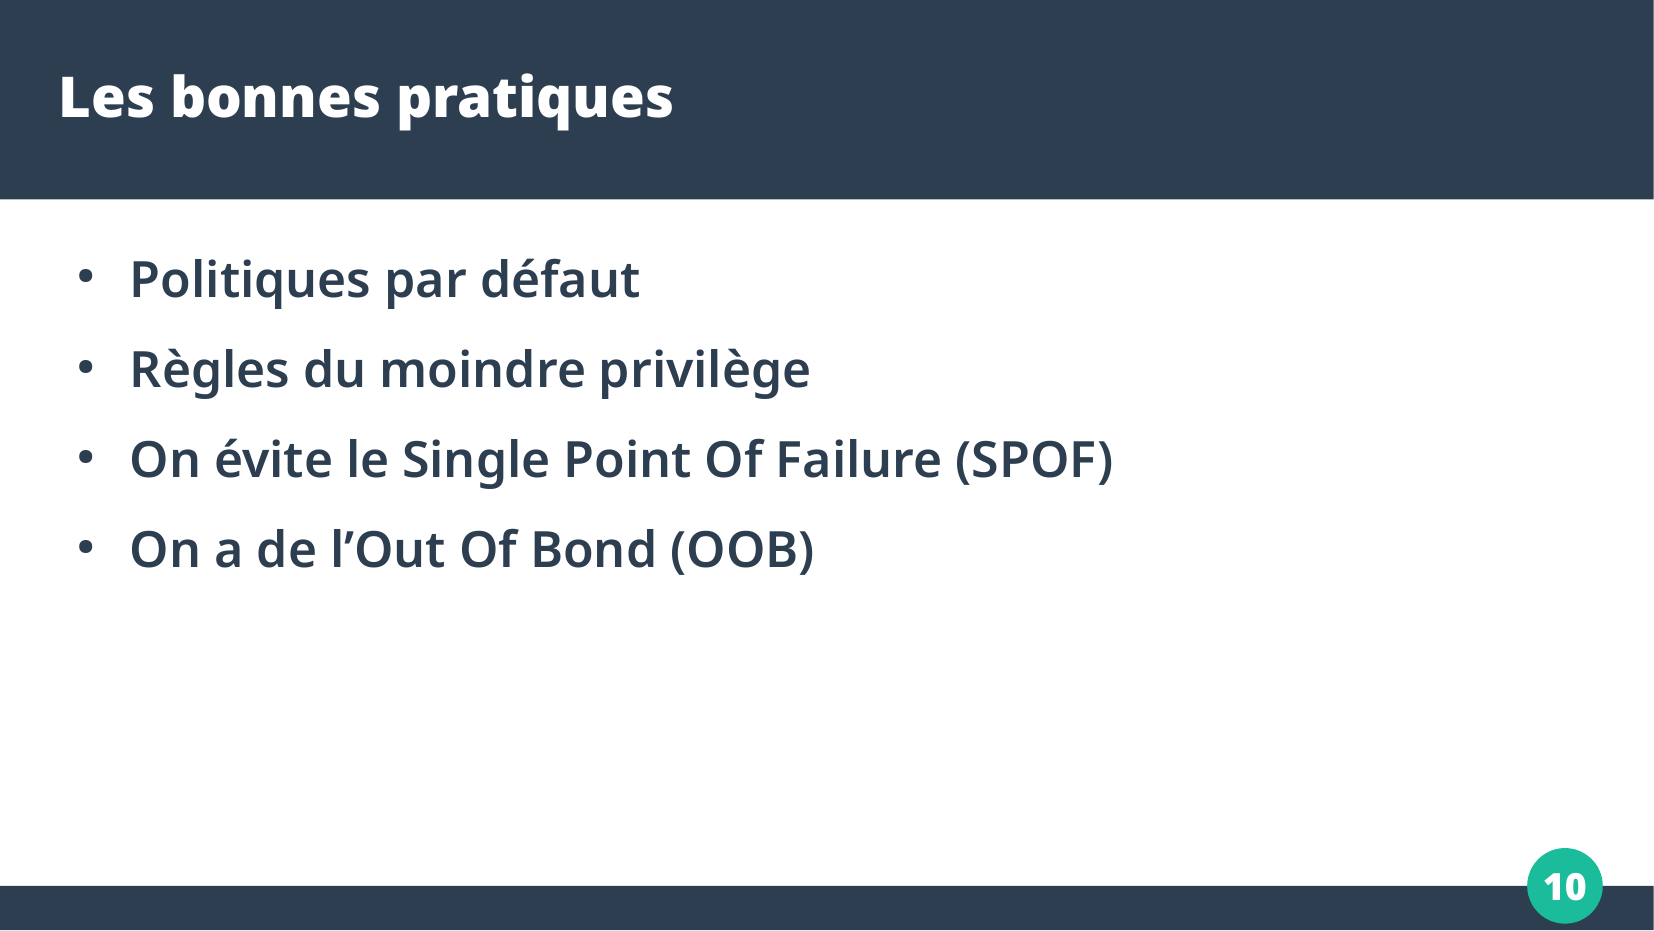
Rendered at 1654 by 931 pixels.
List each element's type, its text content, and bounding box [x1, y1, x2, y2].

title Les bonnes pratiques [59, 37, 1595, 156]
list Politiques par défaut Règles du moindre privilège On évite le Single Point Of Failure (SPOF) On a de l’Out Of Bond (OOB) [59, 243, 1595, 864]
